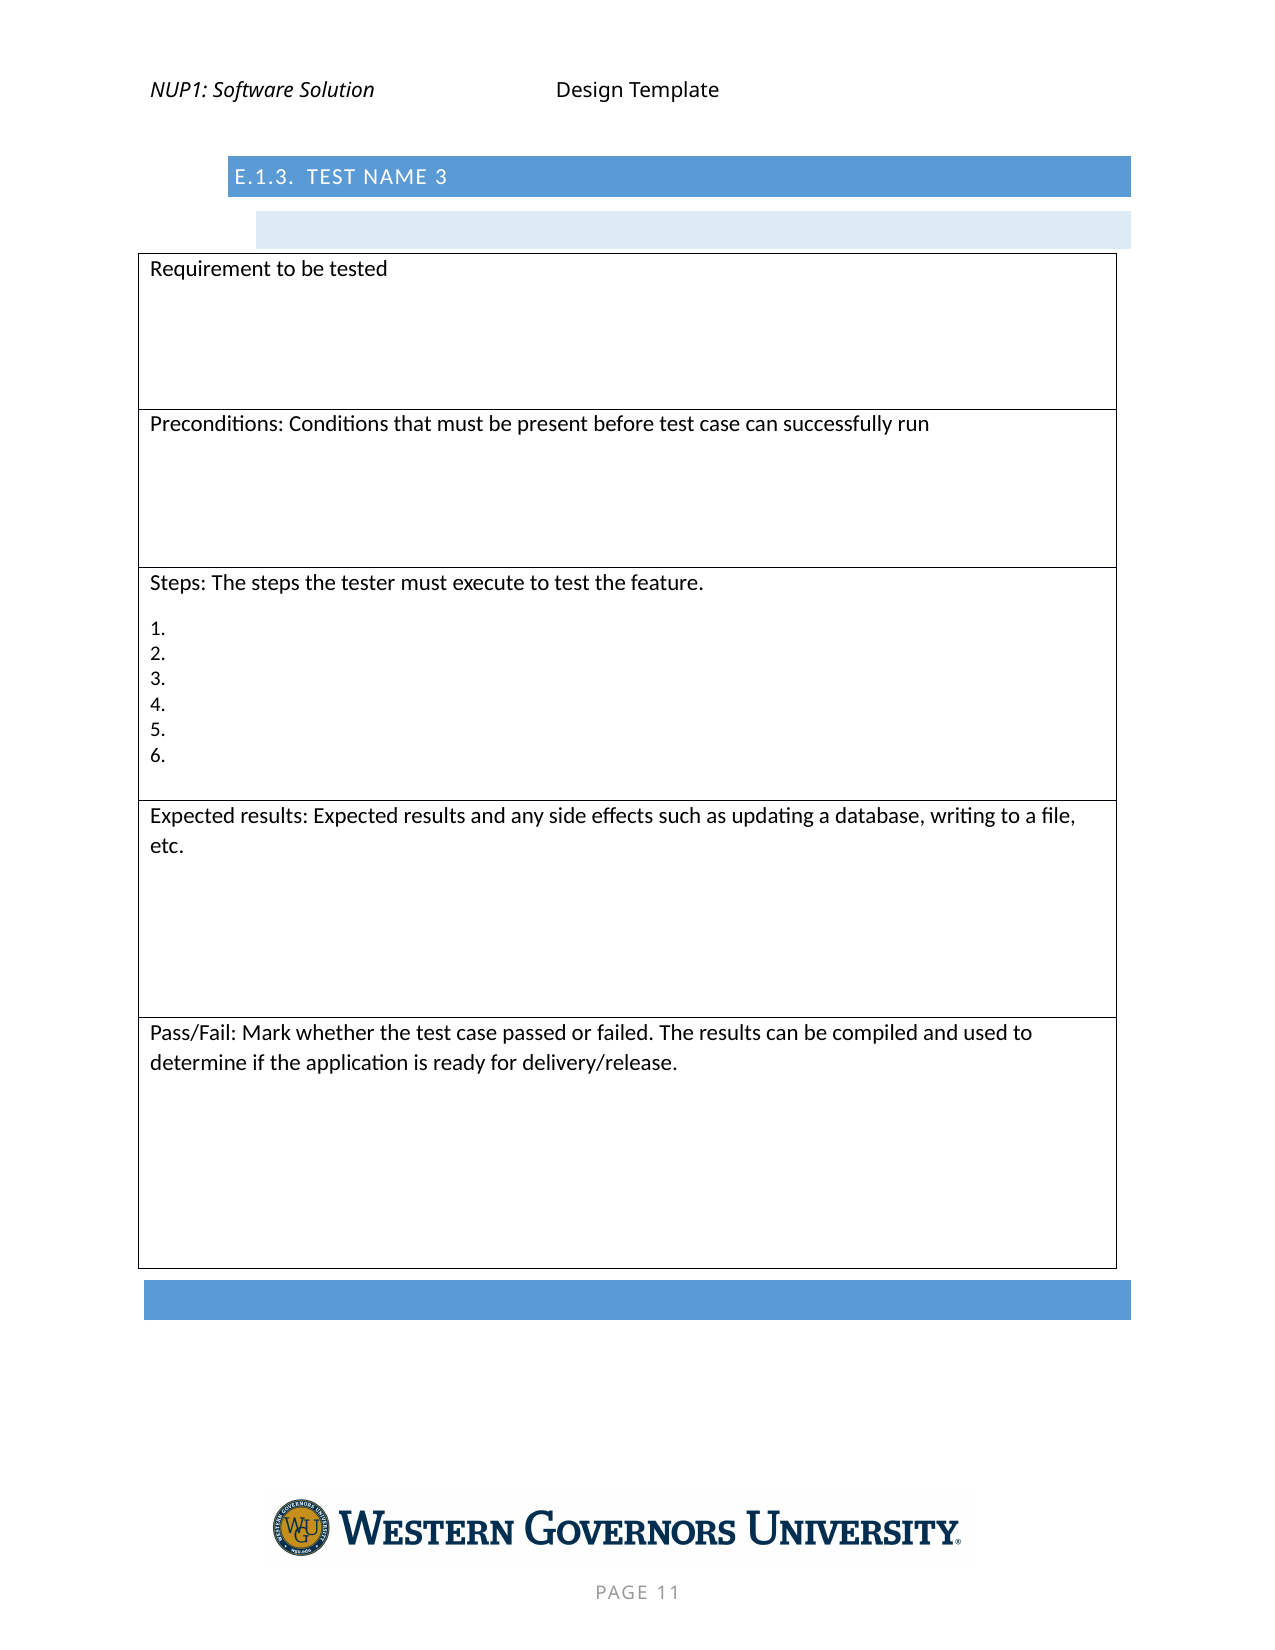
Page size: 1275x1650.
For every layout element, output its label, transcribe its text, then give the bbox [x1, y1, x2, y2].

table_cell Steps: The steps the tester must execute to test the feature. [139, 568, 1116, 800]
table_cell Expected results: Expected results and any side effects such as updating a database, writing to a file, etc. [139, 801, 1116, 1017]
subtitle Test Name 3 [234, 163, 1125, 191]
table_cell Pass/Fail: Mark whether the test case passed or failed. The results can be compiled and used to determine if the application is ready for delivery/release. [139, 1018, 1116, 1268]
picture [263, 1488, 974, 1567]
table_header Requirement to be tested [139, 254, 1116, 408]
table_cell Preconditions: Conditions that must be present before test case can successfully run [139, 410, 1116, 567]
